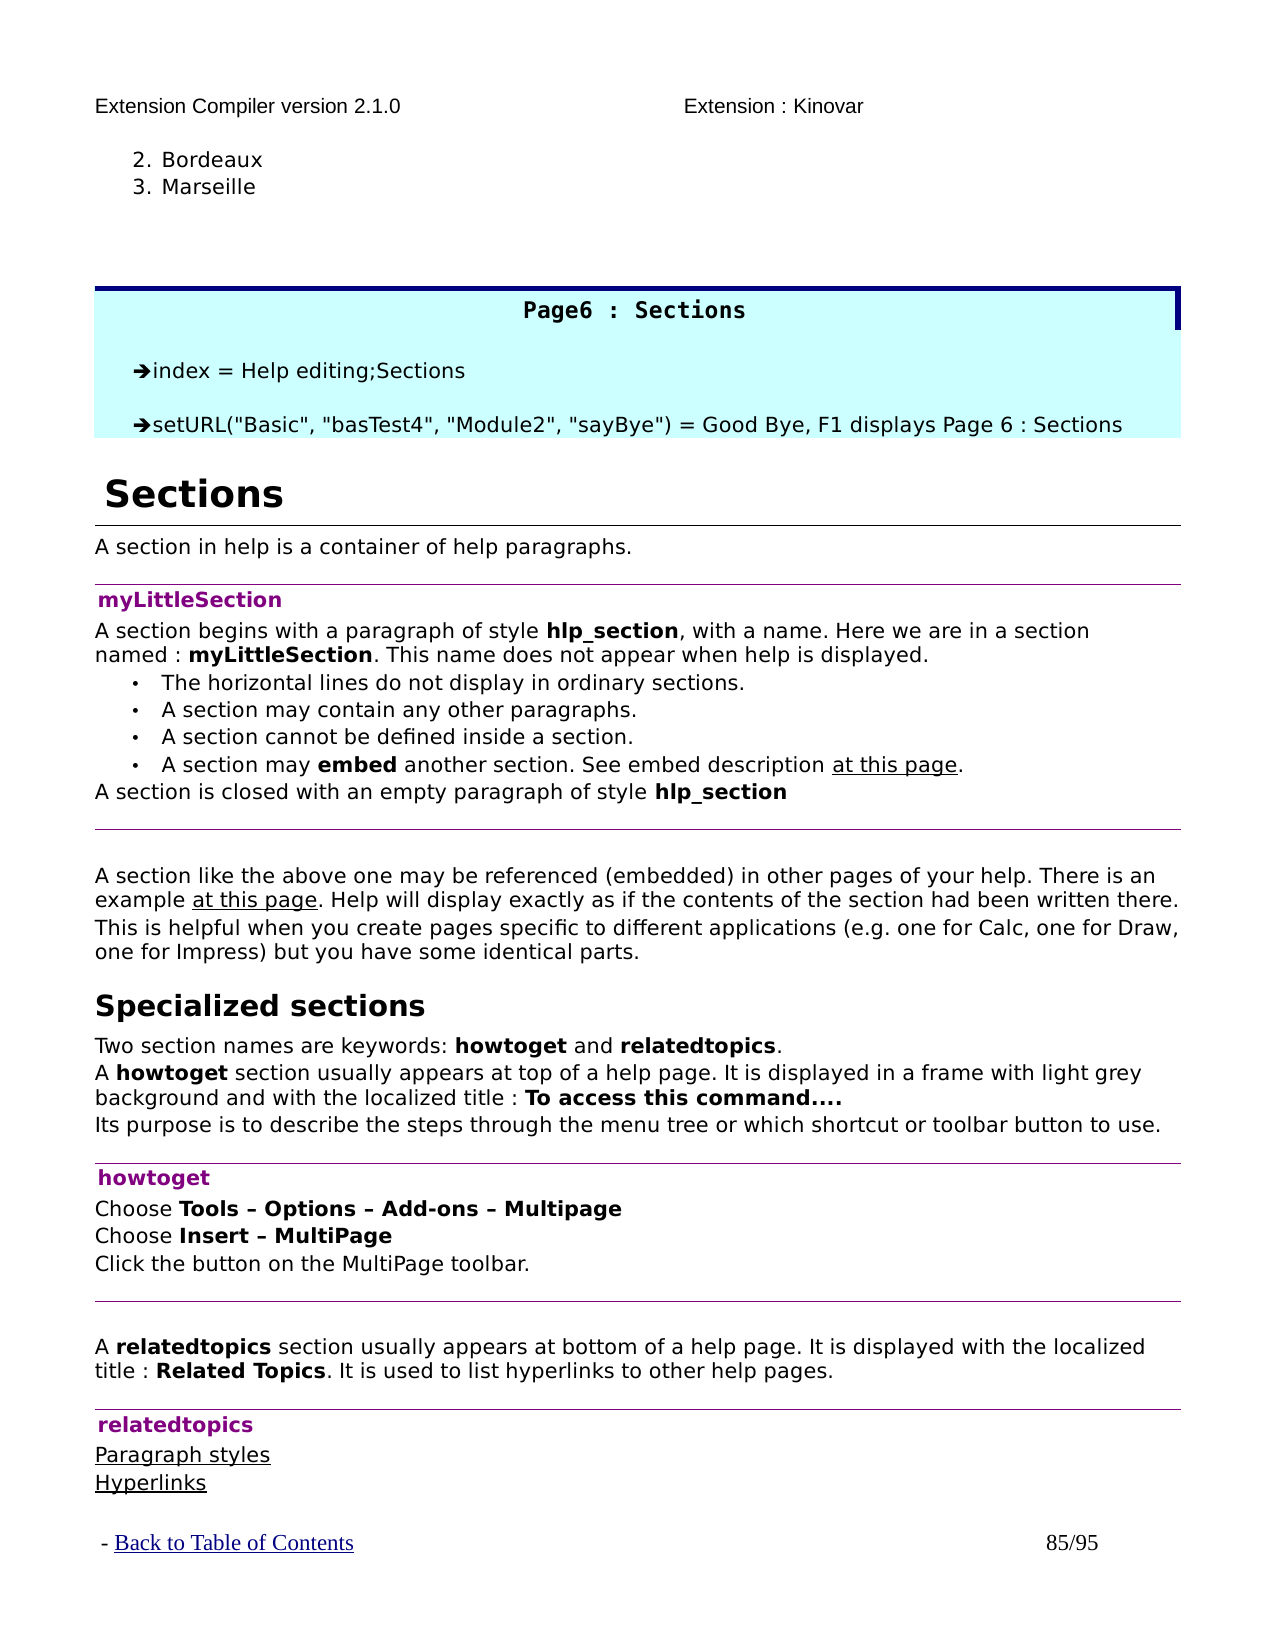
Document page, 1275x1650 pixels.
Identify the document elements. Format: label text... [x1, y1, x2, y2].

text Page6 : Sections [94, 287, 1175, 330]
text Its purpose is to describe the steps through the menu tree or which shortcut or toolbar button to use. [94, 1113, 1181, 1138]
text Click the button on the MultiPage toolbar. [94, 1251, 1181, 1276]
list A section cannot be defined inside a section. [132, 725, 1181, 750]
text Two section names are keywords: howtoget and relatedtopics. [94, 1034, 1181, 1058]
text A section in help is a container of help paragraphs. [94, 535, 1181, 559]
text Sections [94, 463, 1181, 526]
text Hyperlinks [94, 1470, 1181, 1495]
text A howtoget section usually appears at top of a help page. It is displayed in a frame with light grey background and with the localized title : To access this command.... [94, 1061, 1181, 1110]
list A section may embed another section. See embed description at this page. [132, 753, 1181, 777]
list Marseille [132, 175, 1181, 199]
list Bordeaux [132, 147, 1181, 172]
list index = Help editing;Sections [94, 359, 1181, 384]
text Choose Tools – Options – Add-ons – Multipage [94, 1197, 1181, 1221]
text Choose Insert – MultiPage [94, 1224, 1181, 1248]
text relatedtopics [94, 1410, 1181, 1440]
text This is helpful when you create pages specific to different applications (e.g. one for Calc, one for Draw, one for Impress) but you have some identical parts. [94, 916, 1181, 964]
text Specialized sections [94, 989, 1181, 1023]
text A section begins with a paragraph of style hlp_section, with a name. Here we are in a section named : myLittleSection. This name does not appear when help is displayed. [94, 619, 1181, 668]
text Paragraph styles [94, 1443, 1181, 1467]
text A section like the above one may be referenced (embedded) in other pages of your help. There is an example at this page. Help will display exactly as if the contents of the section had been written there. [94, 864, 1181, 913]
list setURL("Basic", "basTest4", "Module2", "sayBye") = Good Bye, F1 displays Page 6 : Sections [94, 413, 1181, 438]
text A section is closed with an empty paragraph of style hlp_section [94, 780, 1181, 804]
text A relatedtopics section usually appears at bottom of a help page. It is displayed with the localized title : Related Topics. It is used to list hyperlinks to other help pages. [94, 1335, 1181, 1384]
text howtoget [94, 1164, 1181, 1194]
list The horizontal lines do not display in ordinary sections. [132, 671, 1181, 695]
list A section may contain any other paragraphs. [132, 698, 1181, 722]
text myLittleSection [94, 585, 1181, 616]
